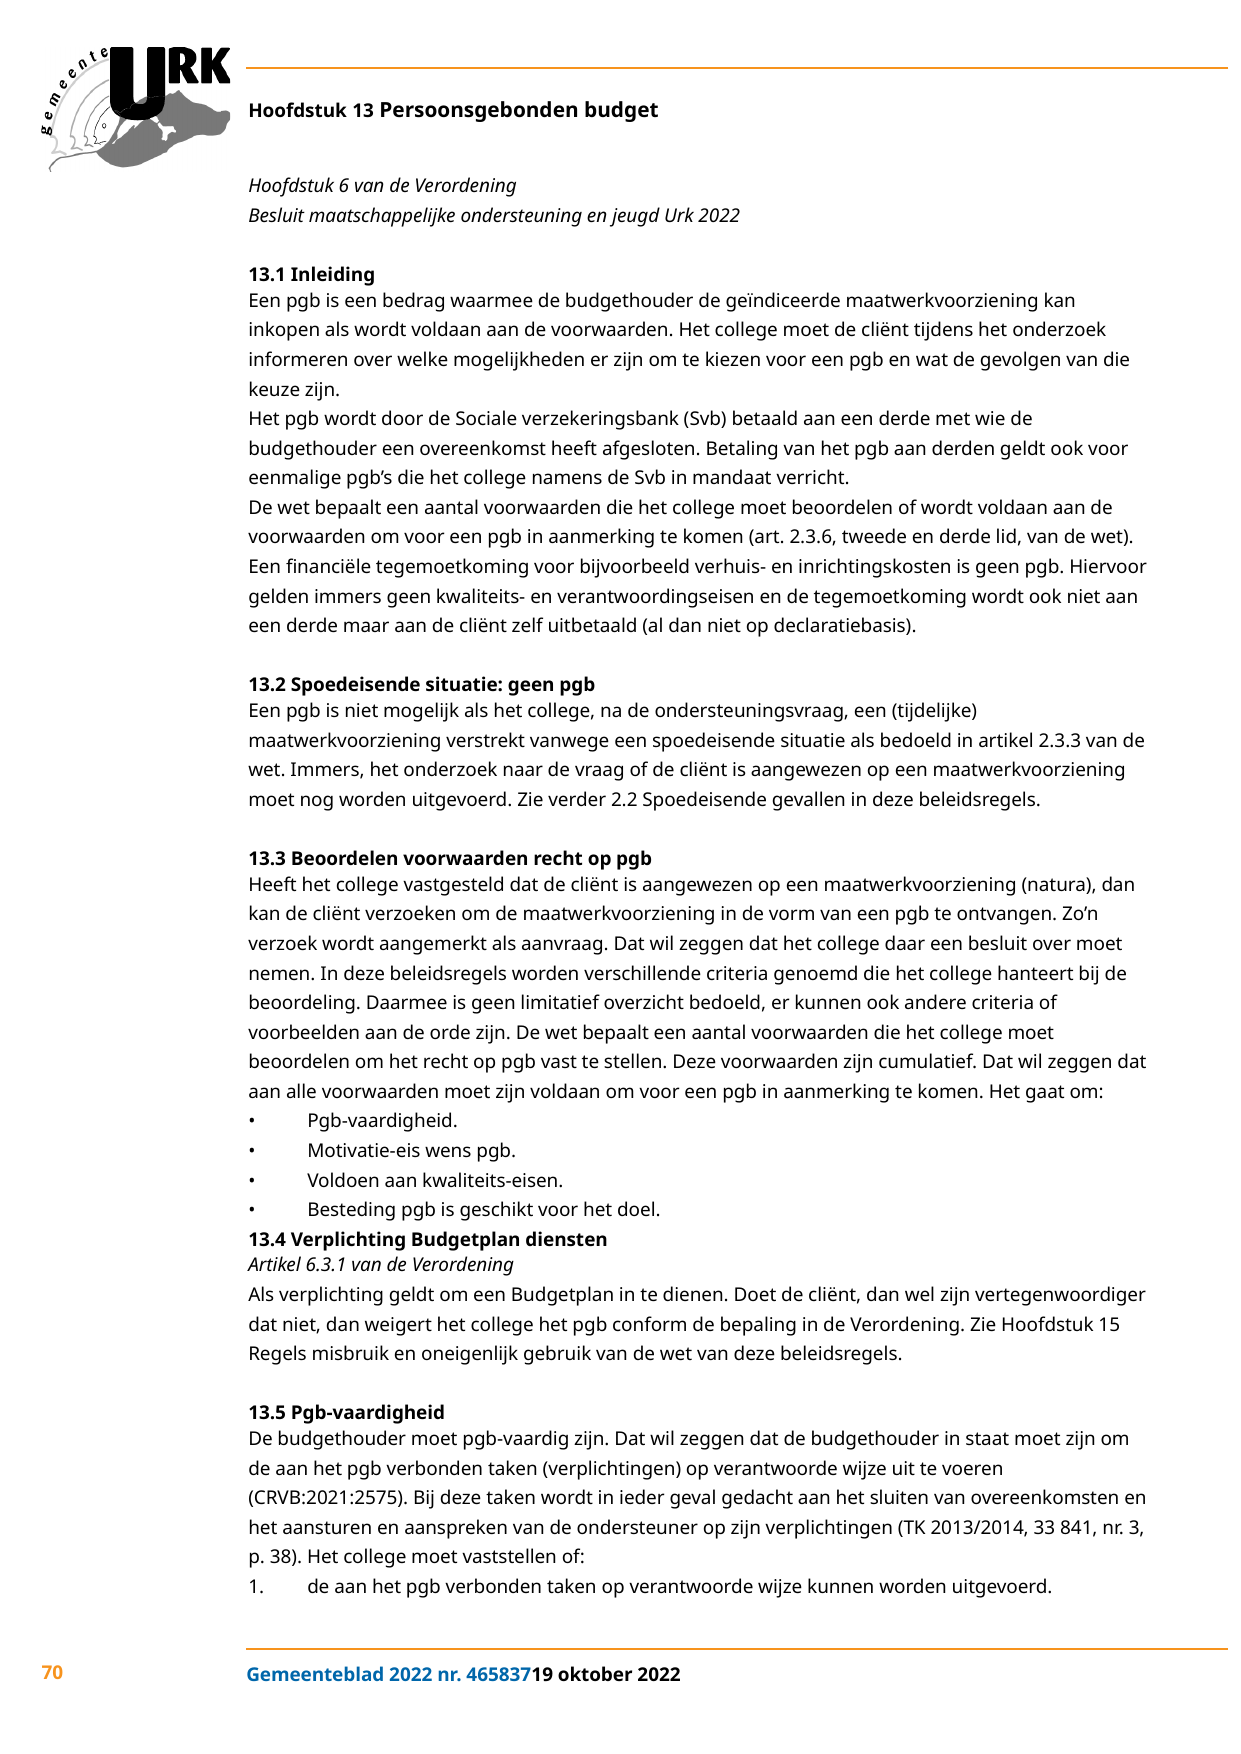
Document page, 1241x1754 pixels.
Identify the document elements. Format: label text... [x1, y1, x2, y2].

text De wet bepaalt een aantal voorwaarden die het college moet beoordelen of wordt voldaan aan de voorwaarden om voor een pgb in aanmerking te komen (art. 2.3.6, tweede en derde lid, van de wet). [248, 494, 1152, 549]
list Besteding pgb is geschikt voor het doel. [248, 1196, 1152, 1222]
text De budgethouder moet pgb-vaardig zijn. Dat wil zeggen dat de budgethouder in staat moet zijn om de aan het pgb verbonden taken (verplichtingen) op verantwoorde wijze uit te voeren (CRVB:2021:2575). Bij deze taken wordt in ieder geval gedacht aan het sluiten van overeenkomsten en het aansturen en aanspreken van de ondersteuner op zijn verplichtingen (TK 2013/2014, 33 841, nr. 3, p. 38). Het college moet vaststellen of: [248, 1425, 1152, 1569]
text Als verplichting geldt om een Budgetplan in te dienen. Doet de cliënt, dan wel zijn vertegenwoordiger dat niet, dan weigert het college het pgb conform de bepaling in de Verordening. Zie Hoofdstuk 15 Regels misbruik en oneigenlijk gebruik van de wet van deze beleidsregels. [248, 1281, 1152, 1366]
list Pgb-vaardigheid. [248, 1108, 1152, 1133]
picture [41, 47, 231, 172]
text 13.5 Pgb-vaardigheid [248, 1399, 1152, 1425]
text 13.3 Beoordelen voorwaarden recht op pgb [248, 845, 1152, 871]
text Besluit maatschappelijke ondersteuning en jeugd Urk 2022 [248, 202, 1152, 228]
list Voldoen aan kwaliteits-eisen. [248, 1167, 1152, 1192]
list Motivatie-eis wens pgb. [248, 1137, 1152, 1163]
text Een financiële tegemoetkoming voor bijvoorbeeld verhuis- en inrichtingskosten is geen pgb. Hiervoor gelden immers geen kwaliteits- en verantwoordingseisen en de tegemoetkoming wordt ook niet aan een derde maar aan de cliënt zelf uitbetaald (al dan niet op declaratiebasis). [248, 553, 1152, 638]
text Het pgb wordt door de Sociale verzekeringsbank (Svb) betaald aan een derde met wie de budgethouder een overeenkomst heeft afgesloten. Betaling van het pgb aan derden geldt ook voor eenmalige pgb’s die het college namens de Svb in mandaat verricht. [248, 405, 1152, 490]
text Een pgb is een bedrag waarmee de budgethouder de geïndiceerde maatwerkvoorziening kan inkopen als wordt voldaan aan de voorwaarden. Het college moet de cliënt tijdens het onderzoek informeren over welke mogelijkheden er zijn om te kiezen voor een pgb en wat de gevolgen van die keuze zijn. [248, 287, 1152, 401]
list de aan het pgb verbonden taken op verantwoorde wijze kunnen worden uitgevoerd. [248, 1573, 1152, 1599]
text Heeft het college vastgesteld dat de cliënt is aangewezen op een maatwerkvoorziening (natura), dan kan de cliënt verzoeken om de maatwerkvoorziening in de vorm van een pgb te ontvangen. Zo’n verzoek wordt aangemerkt als aanvraag. Dat wil zeggen dat het college daar een besluit over moet nemen. In deze beleidsregels worden verschillende criteria genoemd die het college hanteert bij de beoordeling. Daarmee is geen limitatief overzicht bedoeld, er kunnen ook andere criteria of voorbeelden aan de orde zijn. De wet bepaalt een aantal voorwaarden die het college moet beoordelen om het recht op pgb vast te stellen. Deze voorwaarden zijn cumulatief. Dat wil zeggen dat aan alle voorwaarden moet zijn voldaan om voor een pgb in aanmerking te komen. Het gaat om: [248, 871, 1152, 1104]
text Hoofdstuk 6 van de Verordening [248, 172, 1152, 198]
text 13.1 Inleiding [248, 261, 1152, 287]
text 13.2 Spoedeisende situatie: geen pgb [248, 672, 1152, 697]
text Artikel 6.3.1 van de Verordening [248, 1252, 1152, 1277]
text Hoofdstuk 13 Persoonsgebonden budget [248, 95, 1152, 123]
text Een pgb is niet mogelijk als het college, na de ondersteuningsvraag, een (tijdelijke) maatwerkvoorziening verstrekt vanwege een spoedeisende situatie als bedoeld in artikel 2.3.3 van de wet. Immers, het onderzoek naar de vraag of de cliënt is aangewezen op een maatwerkvoorziening moet nog worden uitgevoerd. Zie verder 2.2 Spoedeisende gevallen in deze beleidsregels. [248, 697, 1152, 812]
text 13.4 Verplichting Budgetplan diensten [248, 1226, 1152, 1252]
